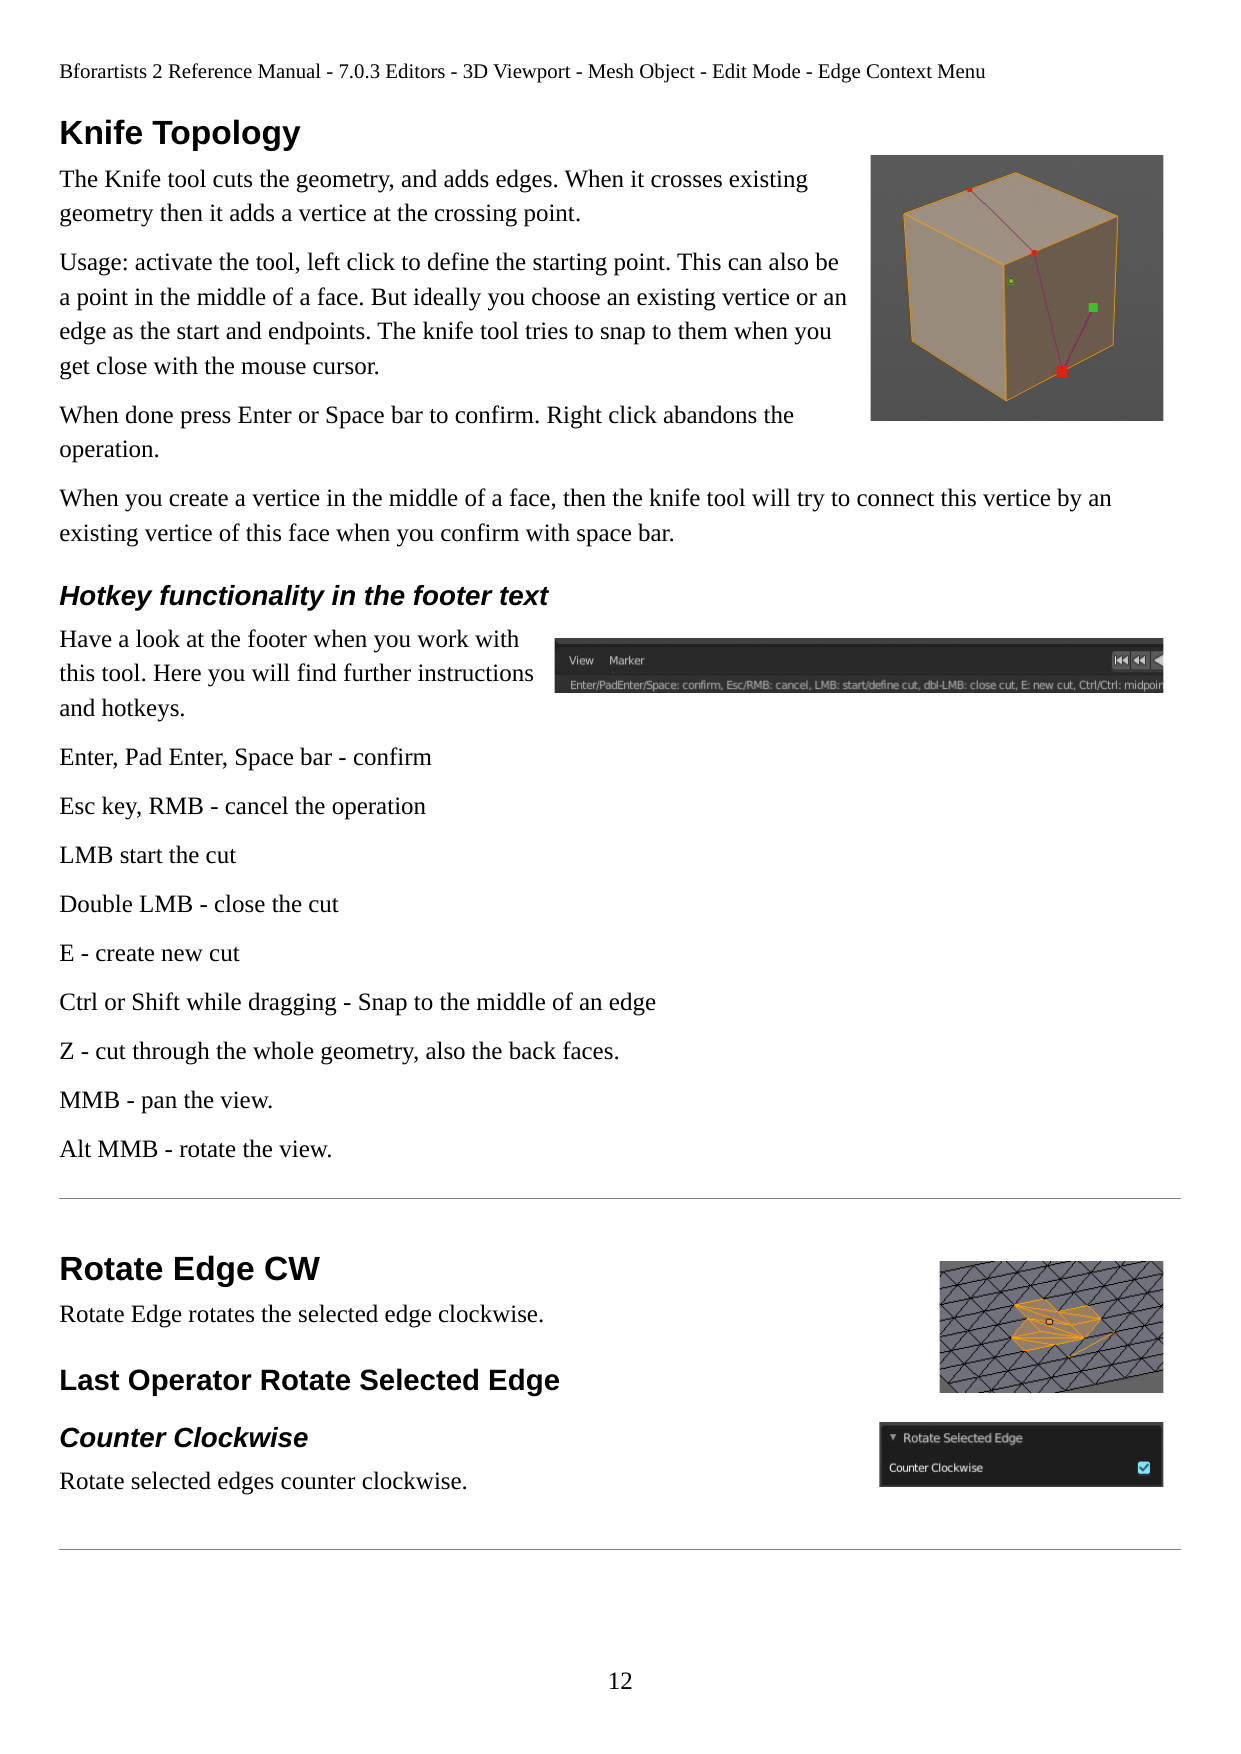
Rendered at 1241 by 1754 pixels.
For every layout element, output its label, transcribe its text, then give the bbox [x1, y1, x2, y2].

subtitle Knife Topology [59, 113, 1181, 151]
text When done press Enter or Space bar to confirm. Right click abandons the operation. [59, 400, 1181, 463]
picture [939, 1261, 1164, 1393]
text When you create a vertice in the middle of a face, then the knife tool will try to connect this vertice by an existing vertice of this face when you confirm with space bar. [59, 483, 1181, 547]
picture [554, 638, 1164, 693]
text Rotate selected edges counter clockwise. [59, 1466, 1181, 1495]
text Double LMB - close the cut [59, 889, 1181, 918]
text The Knife tool cuts the geometry, and adds edges. When it crosses existing geometry then it adds a vertice at the crossing point. [59, 164, 870, 227]
text Rotate Edge rotates the selected edge clockwise. [59, 1299, 939, 1328]
subtitle [1164, 1422, 1181, 1454]
text Enter, Pad Enter, Space bar - confirm [59, 742, 1181, 771]
text MMB - pan the view. [59, 1085, 1181, 1114]
text Alt MMB - rotate the view. [59, 1134, 1181, 1163]
text LMB start the cut [59, 840, 1181, 869]
subtitle Counter Clockwise [59, 1422, 879, 1454]
text Usage: activate the tool, left click to define the starting point. This can also be a point in the middle of a face. But ideally you choose an existing vertice or an edge as the start and endpoints. The knife tool tries to snap to them when you get close with the mouse cursor. [59, 247, 870, 379]
text E - create new cut [59, 938, 1181, 967]
text Ctrl or Shift while dragging - Snap to the middle of an edge [59, 987, 1181, 1016]
text Esc key, RMB - cancel the operation [59, 791, 1181, 819]
subtitle Rotate Edge CW [59, 1248, 1181, 1287]
picture [879, 1422, 1164, 1487]
subtitle Last Operator Rotate Selected Edge [59, 1363, 1181, 1397]
picture [870, 155, 1164, 421]
subtitle Hotkey functionality in the footer text [59, 579, 1181, 611]
text Have a look at the footer when you work with this tool. Here you will find further instructions and hotkeys. [59, 624, 1181, 721]
text Z - cut through the whole geometry, also the back faces. [59, 1036, 1181, 1065]
